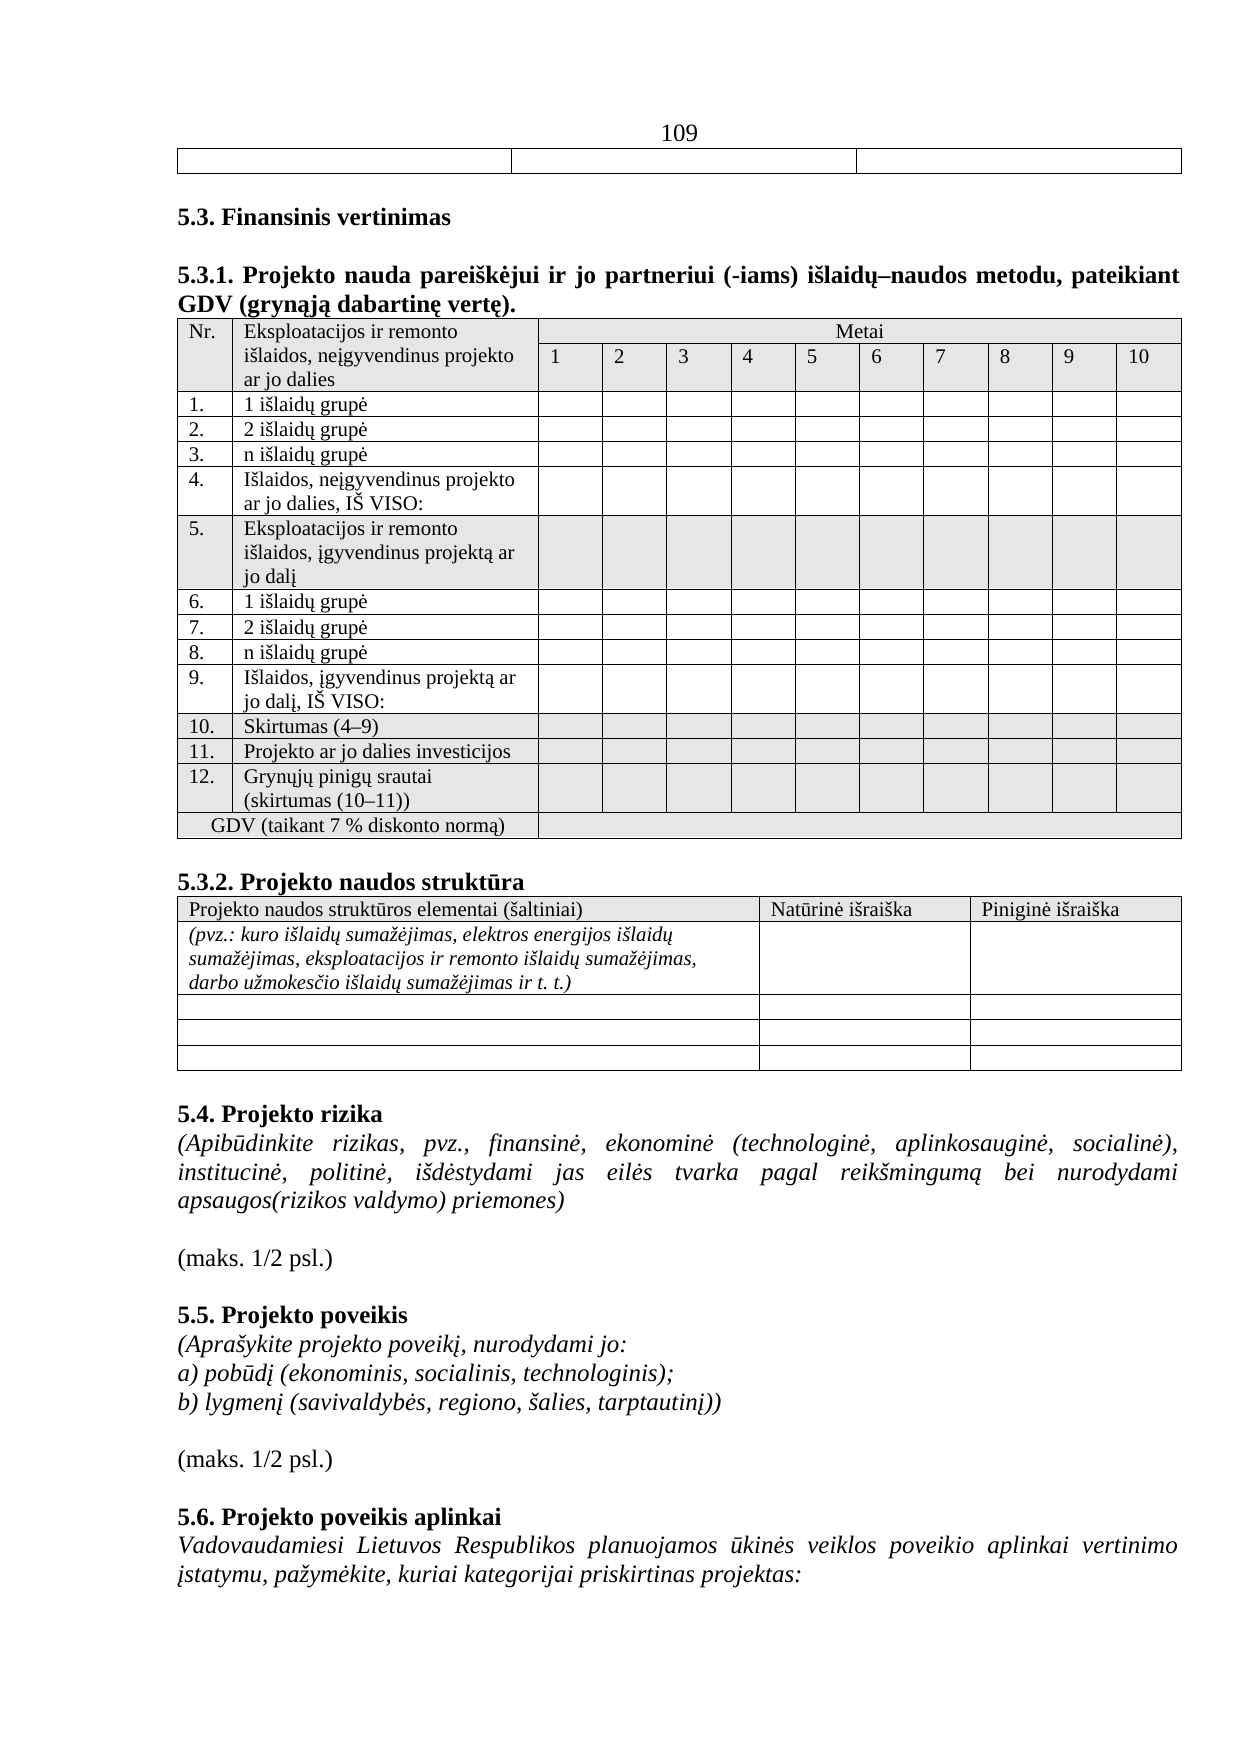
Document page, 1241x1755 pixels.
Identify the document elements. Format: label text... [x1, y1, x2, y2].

table_cell [667, 442, 731, 466]
table_cell [796, 665, 859, 713]
table_cell [796, 764, 859, 812]
table_cell 10. [178, 714, 232, 738]
table_header Projekto naudos struktūros elementai (šaltiniai) [178, 897, 759, 921]
table_cell [989, 640, 1052, 664]
table_cell [989, 392, 1052, 416]
table_cell 5. [178, 516, 232, 588]
table_cell [732, 739, 795, 763]
table_cell [603, 615, 666, 639]
table_cell 5 [796, 344, 859, 391]
table_cell 6. [178, 590, 232, 613]
table_cell [971, 922, 1181, 994]
table_cell [667, 417, 731, 441]
table_cell [796, 739, 859, 763]
table_cell [603, 467, 666, 515]
table_cell [667, 640, 731, 664]
table_cell [989, 417, 1052, 441]
table_cell [667, 739, 731, 763]
table_cell 1 išlaidų grupė [233, 392, 538, 416]
table_cell [989, 590, 1052, 613]
table_cell [760, 1046, 970, 1069]
table_cell [732, 665, 795, 713]
table_cell [539, 739, 602, 763]
text Vadovaudamiesi Lietuvos Respublikos planuojamos ūkinės veiklos poveikio aplinkai vertinimo įstatymu, pažymėkite, kuriai kategorijai priskirtinas projektas: [177, 1531, 1181, 1588]
table_cell [860, 615, 923, 639]
table_cell 11. [178, 739, 232, 763]
table_cell [603, 714, 666, 738]
text 5.4. Projekto rizika [177, 1099, 1181, 1128]
table_cell [603, 764, 666, 812]
table_cell [989, 739, 1052, 763]
table_cell [603, 417, 666, 441]
table_cell [539, 590, 602, 613]
table_cell Projekto ar jo dalies investicijos [233, 739, 538, 763]
table_header Nr. [178, 319, 232, 391]
table_cell 8. [178, 640, 232, 664]
text 5.3.1. Projekto nauda pareiškėjui ir jo partneriui (-iams) išlaidų–naudos metodu, pateikiant GDV (grynąją dabartinę vertę). [177, 260, 1181, 317]
table_cell [732, 640, 795, 664]
table_cell 12. [178, 764, 232, 812]
table_cell [667, 516, 731, 588]
table_cell [539, 392, 602, 416]
table_cell [1053, 417, 1116, 441]
table_cell [1117, 714, 1181, 738]
table_cell [1053, 442, 1116, 466]
table_cell Skirtumas (4–9) [233, 714, 538, 738]
table_cell [796, 714, 859, 738]
table_cell [667, 665, 731, 713]
table_cell 2 [603, 344, 666, 391]
table_cell [860, 392, 923, 416]
table_cell [857, 149, 1181, 173]
table_cell Grynųjų pinigų srautai (skirtumas (10–11)) [233, 764, 538, 812]
table_cell [603, 392, 666, 416]
table_cell [539, 764, 602, 812]
text 5.6. Projekto poveikis aplinkai [177, 1502, 1181, 1531]
table_cell [796, 392, 859, 416]
table_cell [539, 442, 602, 466]
text 5.3. Finansinis vertinimas [177, 202, 1181, 231]
text (maks. 1/2 psl.) [177, 1444, 1181, 1473]
table_cell [732, 516, 795, 588]
table_cell [603, 739, 666, 763]
table_cell 9 [1053, 344, 1116, 391]
table_cell [796, 590, 859, 613]
text (Apibūdinkite rizikas, pvz., finansinė, ekonominė (technologinė, aplinkosauginė, socialinė), institucinė, politinė, išdėstydami jas eilės tvarka pagal reikšmingumą bei nurodydami apsaugos(rizikos valdymo) priemones) [177, 1128, 1181, 1214]
table_cell [603, 640, 666, 664]
table_cell 2. [178, 417, 232, 441]
table_cell [860, 590, 923, 613]
table_cell [667, 615, 731, 639]
table_cell [539, 813, 1181, 837]
table_cell [989, 714, 1052, 738]
table_cell 1. [178, 392, 232, 416]
text a) pobūdį (ekonominis, socialinis, technologinis); [177, 1358, 1181, 1387]
table_cell [1117, 590, 1181, 613]
table_cell [860, 467, 923, 515]
table_cell [796, 442, 859, 466]
table_cell Išlaidos, įgyvendinus projektą ar jo dalį, IŠ VISO: [233, 665, 538, 713]
text (maks. 1/2 psl.) [177, 1243, 1181, 1272]
table_cell [1053, 392, 1116, 416]
table_cell [971, 995, 1181, 1019]
table_cell Išlaidos, neįgyvendinus projekto ar jo dalies, IŠ VISO: [233, 467, 538, 515]
table_cell GDV (taikant 7 % diskonto normą) [178, 813, 538, 837]
table_cell 2 išlaidų grupė [233, 417, 538, 441]
table_cell [1117, 764, 1181, 812]
table_cell [667, 714, 731, 738]
table_cell [989, 615, 1052, 639]
table_cell [924, 640, 988, 664]
table_cell [732, 714, 795, 738]
table_cell [539, 516, 602, 588]
table_header Natūrinė išraiška [760, 897, 970, 921]
table_cell 3. [178, 442, 232, 466]
table_cell [924, 764, 988, 812]
table_cell [760, 995, 970, 1019]
table_cell [1117, 665, 1181, 713]
table_cell [732, 392, 795, 416]
table_cell Eksploatacijos ir remonto išlaidos, įgyvendinus projektą ar jo dalį [233, 516, 538, 588]
table_cell [924, 516, 988, 588]
table_cell [796, 516, 859, 588]
table_cell [539, 714, 602, 738]
table_cell [924, 392, 988, 416]
table_cell [732, 442, 795, 466]
table_cell [603, 516, 666, 588]
table_cell [924, 442, 988, 466]
table_cell 10 [1117, 344, 1181, 391]
text 5.5. Projekto poveikis [177, 1301, 1181, 1329]
table_cell [732, 467, 795, 515]
table_cell [1117, 392, 1181, 416]
table_cell [860, 739, 923, 763]
table_cell [924, 615, 988, 639]
table_cell [732, 590, 795, 613]
table_cell [1053, 739, 1116, 763]
table_cell [924, 714, 988, 738]
table_cell [178, 1020, 759, 1044]
table_cell [539, 417, 602, 441]
table_cell [924, 590, 988, 613]
table_cell [989, 516, 1052, 588]
table_cell 1 išlaidų grupė [233, 590, 538, 613]
table_cell [539, 615, 602, 639]
table_cell 8 [989, 344, 1052, 391]
table_cell 9. [178, 665, 232, 713]
table_cell 7 [924, 344, 988, 391]
table_cell [1117, 739, 1181, 763]
table_cell [860, 640, 923, 664]
table_cell [760, 922, 970, 994]
table_cell [1053, 516, 1116, 588]
table_cell [860, 516, 923, 588]
table_cell [924, 739, 988, 763]
table_cell [178, 149, 511, 173]
table_cell [796, 615, 859, 639]
table_cell (pvz.: kuro išlaidų sumažėjimas, elektros energijos išlaidų sumažėjimas, eksploatacijos ir remonto išlaidų sumažėjimas, darbo užmokesčio išlaidų sumažėjimas ir t. t.) [178, 922, 759, 994]
table_cell [732, 615, 795, 639]
table_cell [971, 1046, 1181, 1069]
text 5.3.2. Projekto naudos struktūra [177, 867, 1181, 896]
table_cell [1053, 467, 1116, 515]
table_cell [539, 665, 602, 713]
table_header Piniginė išraiška [971, 897, 1181, 921]
table_cell n išlaidų grupė [233, 442, 538, 466]
table_cell 3 [667, 344, 731, 391]
table_cell [1053, 714, 1116, 738]
table_cell [667, 764, 731, 812]
text (Aprašykite projekto poveikį, nurodydami jo: [177, 1329, 1181, 1358]
table_cell [796, 467, 859, 515]
table_cell 4. [178, 467, 232, 515]
table_cell [732, 417, 795, 441]
table_cell [539, 467, 602, 515]
table_cell [603, 590, 666, 613]
table_cell [178, 995, 759, 1019]
table_cell [971, 1020, 1181, 1044]
table_cell 6 [860, 344, 923, 391]
table_cell [1053, 590, 1116, 613]
table_header Metai [539, 319, 1181, 343]
table_cell [1117, 442, 1181, 466]
table_cell [1117, 615, 1181, 639]
table_cell [924, 417, 988, 441]
table_cell [732, 764, 795, 812]
table_cell [989, 442, 1052, 466]
table_cell [989, 665, 1052, 713]
table_cell [1053, 764, 1116, 812]
table_cell [760, 1020, 970, 1044]
table_cell [1053, 640, 1116, 664]
table_cell [860, 442, 923, 466]
table_cell [1053, 665, 1116, 713]
table_cell [1117, 640, 1181, 664]
table_cell [1117, 417, 1181, 441]
table_cell [667, 392, 731, 416]
table_cell [860, 714, 923, 738]
table_cell [603, 665, 666, 713]
table_cell [924, 467, 988, 515]
table_header Eksploatacijos ir remonto išlaidos, neįgyvendinus projekto ar jo dalies [233, 319, 538, 391]
table_cell [539, 640, 602, 664]
table_cell [667, 467, 731, 515]
table_cell [860, 764, 923, 812]
table_cell [860, 665, 923, 713]
table_cell [667, 590, 731, 613]
table_cell n išlaidų grupė [233, 640, 538, 664]
table_cell [924, 665, 988, 713]
table_cell 4 [732, 344, 795, 391]
table_cell [512, 149, 856, 173]
table_cell [1117, 516, 1181, 588]
table_cell 7. [178, 615, 232, 639]
table_cell [860, 417, 923, 441]
table_cell 2 išlaidų grupė [233, 615, 538, 639]
table_cell [178, 1046, 759, 1069]
table_cell [989, 467, 1052, 515]
table_cell [989, 764, 1052, 812]
table_cell [1053, 615, 1116, 639]
text b) lygmenį (savivaldybės, regiono, šalies, tarptautinį)) [177, 1387, 1181, 1416]
table_cell 1 [539, 344, 602, 391]
table_cell [796, 640, 859, 664]
table_cell [796, 417, 859, 441]
table_cell [603, 442, 666, 466]
table_cell [1117, 467, 1181, 515]
